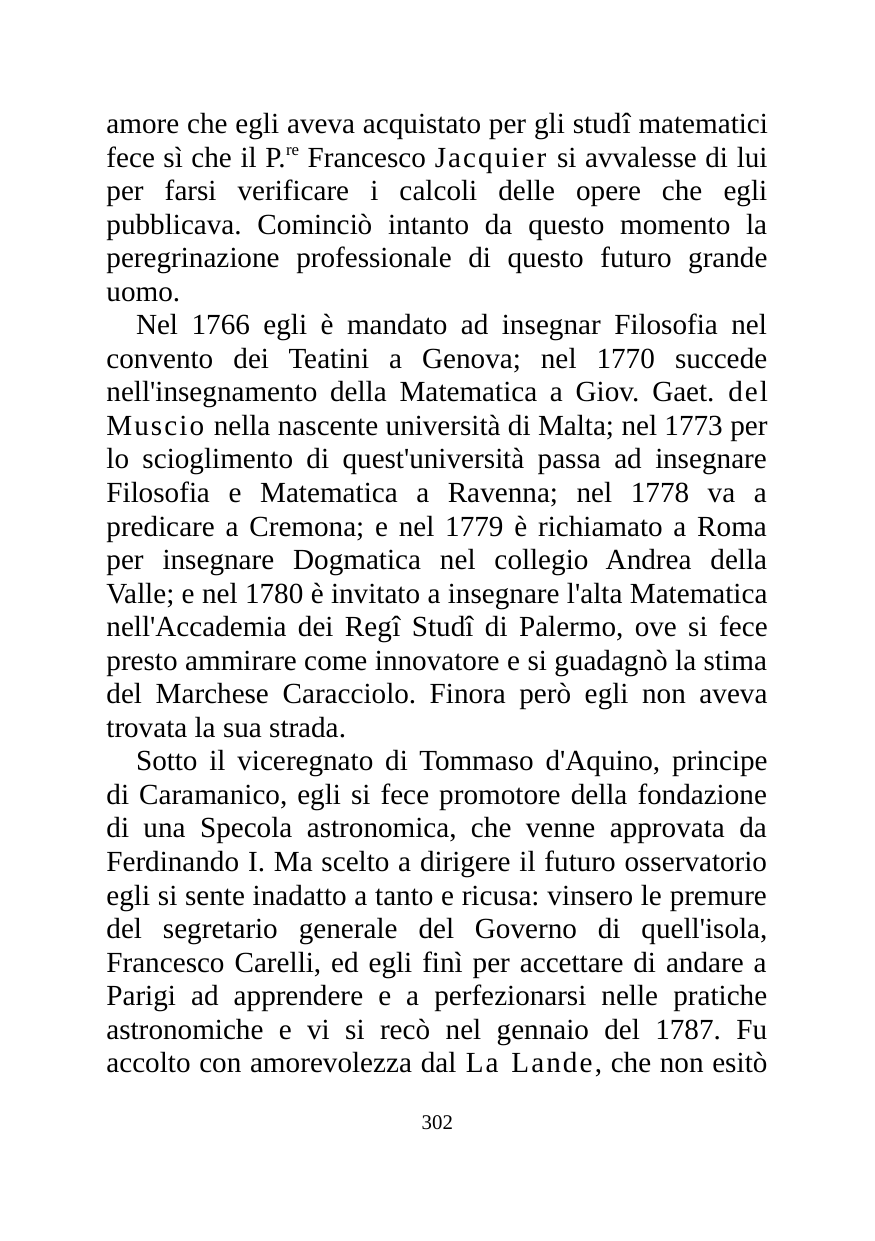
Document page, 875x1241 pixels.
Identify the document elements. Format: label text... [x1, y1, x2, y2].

text Nel 1766 egli è mandato ad insegnar Filosofia nel convento dei Teatini a Genova; nel 1770 succede nell'insegnamento della Matematica a Giov. Gaet. del Muscio nella nascente università di Malta; nel 1773 per lo scioglimento di quest'università passa ad insegnare Filosofia e Matematica a Ravenna; nel 1778 va a predicare a Cremona; e nel 1779 è richiamato a Roma per insegnare Dogmatica nel collegio Andrea della Valle; e nel 1780 è invitato a insegnare l'alta Matematica nell'Accademia dei Regî Studî di Palermo, ove si fece presto ammirare come innovatore e si guadagnò la stima del Marchese Caracciolo. Finora però egli non aveva trovata la sua strada. [106, 307, 768, 743]
text Sotto il viceregnato di Tommaso d'Aquino, principe di Caramanico, egli si fece promotore della fondazione di una Specola astronomica, che venne approvata da Ferdinando I. Ma scelto a dirigere il futuro osservatorio egli si sente inadatto a tanto e ricusa: vinsero le premure del segretario generale del Governo di quell'isola, Francesco Carelli, ed egli finì per accettare di andare a Parigi ad apprendere e a perfezionarsi nelle pratiche astronomiche e vi si recò nel gennaio del 1787. Fu accolto con amorevolezza dal La Lande, che non esitò [106, 743, 768, 1079]
text amore che egli aveva acquistato per gli studî matematici fece sì che il P.re Francesco Jacquier si avvalesse di lui per farsi verificare i calcoli delle opere che egli pubblicava. Cominciò intanto da questo momento la peregrinazione professionale di questo futuro grande uomo. [106, 106, 768, 307]
